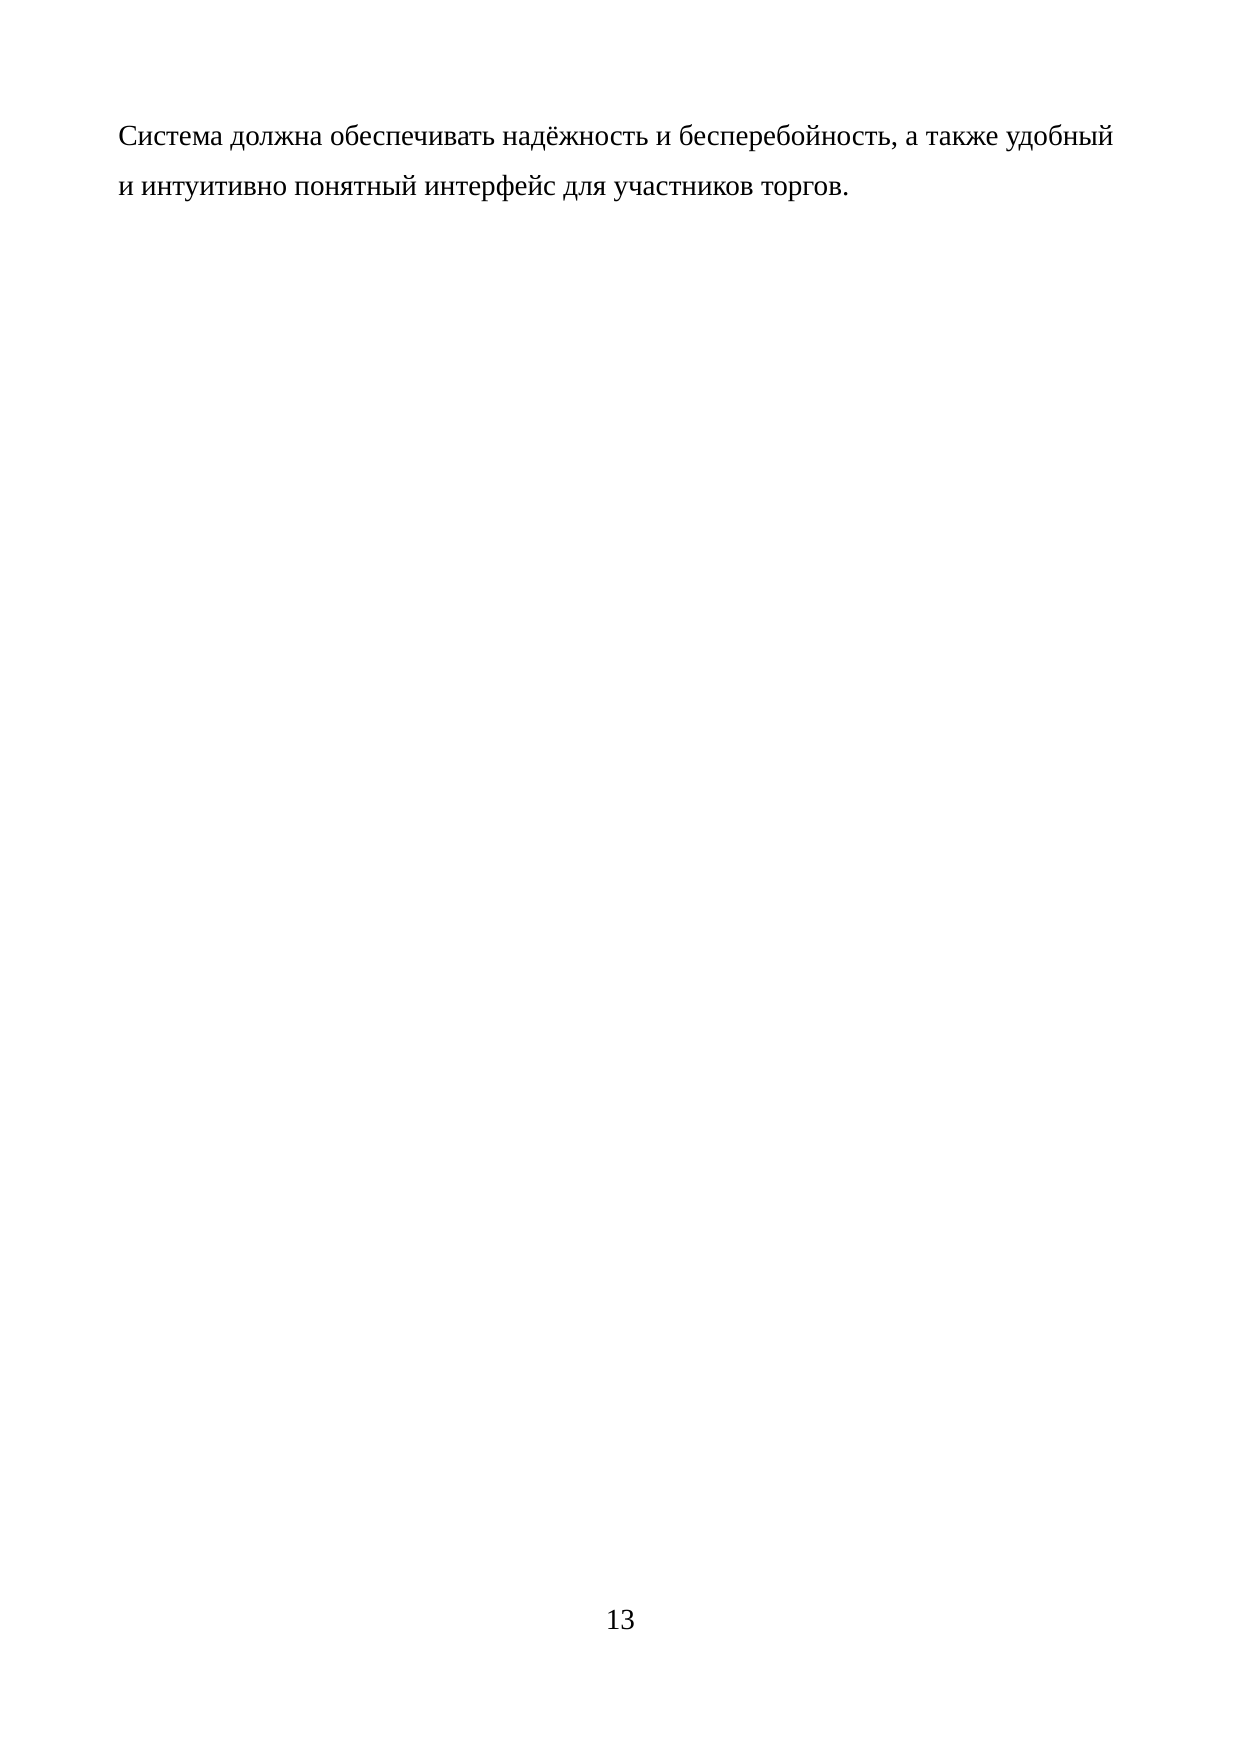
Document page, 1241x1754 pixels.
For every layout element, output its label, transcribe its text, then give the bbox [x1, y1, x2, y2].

text Система должна обеспечивать надёжность и бесперебойность, а также удобный и интуитивно понятный интерфейс для участников торгов. [118, 118, 1122, 202]
